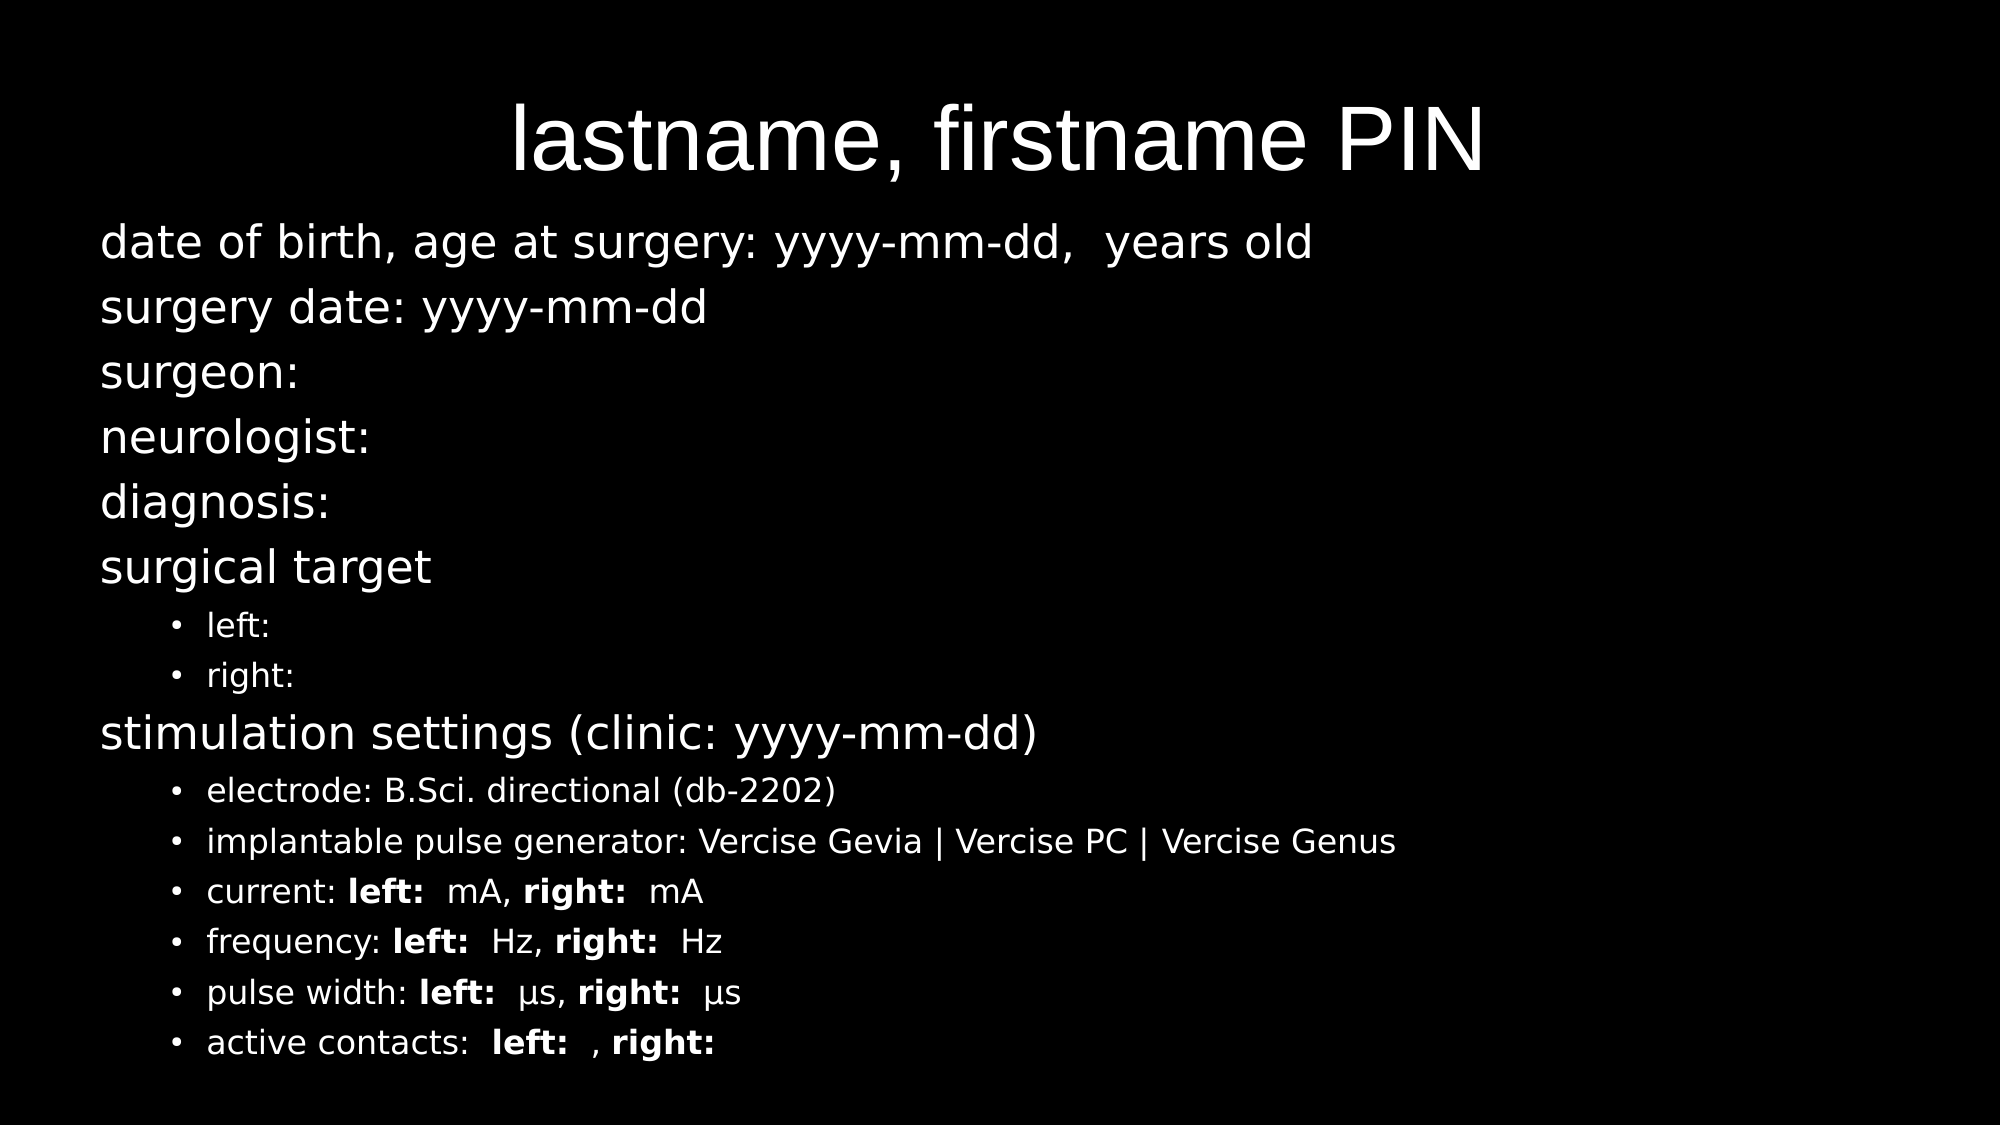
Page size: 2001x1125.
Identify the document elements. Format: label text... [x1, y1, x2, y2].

subtitle date of birth, age at surgery: yyyy-mm-dd, years old surgery date: yyyy-mm-dd surgeon: neurologist: diagnosis: surgical target left: right: stimulation settings (clinic: yyyy-mm-dd) electrode: B.Sci. directional (db-2202) implantable pulse generator: Vercise Gevia | Vercise PC | Vercise Genus current: left: mA, right: mA frequency: left: Hz, right: Hz pulse width: left: μs, right: μs active contacts: left: , right: [99, 215, 1900, 1063]
title lastname, firstname PIN [99, 44, 1900, 215]
